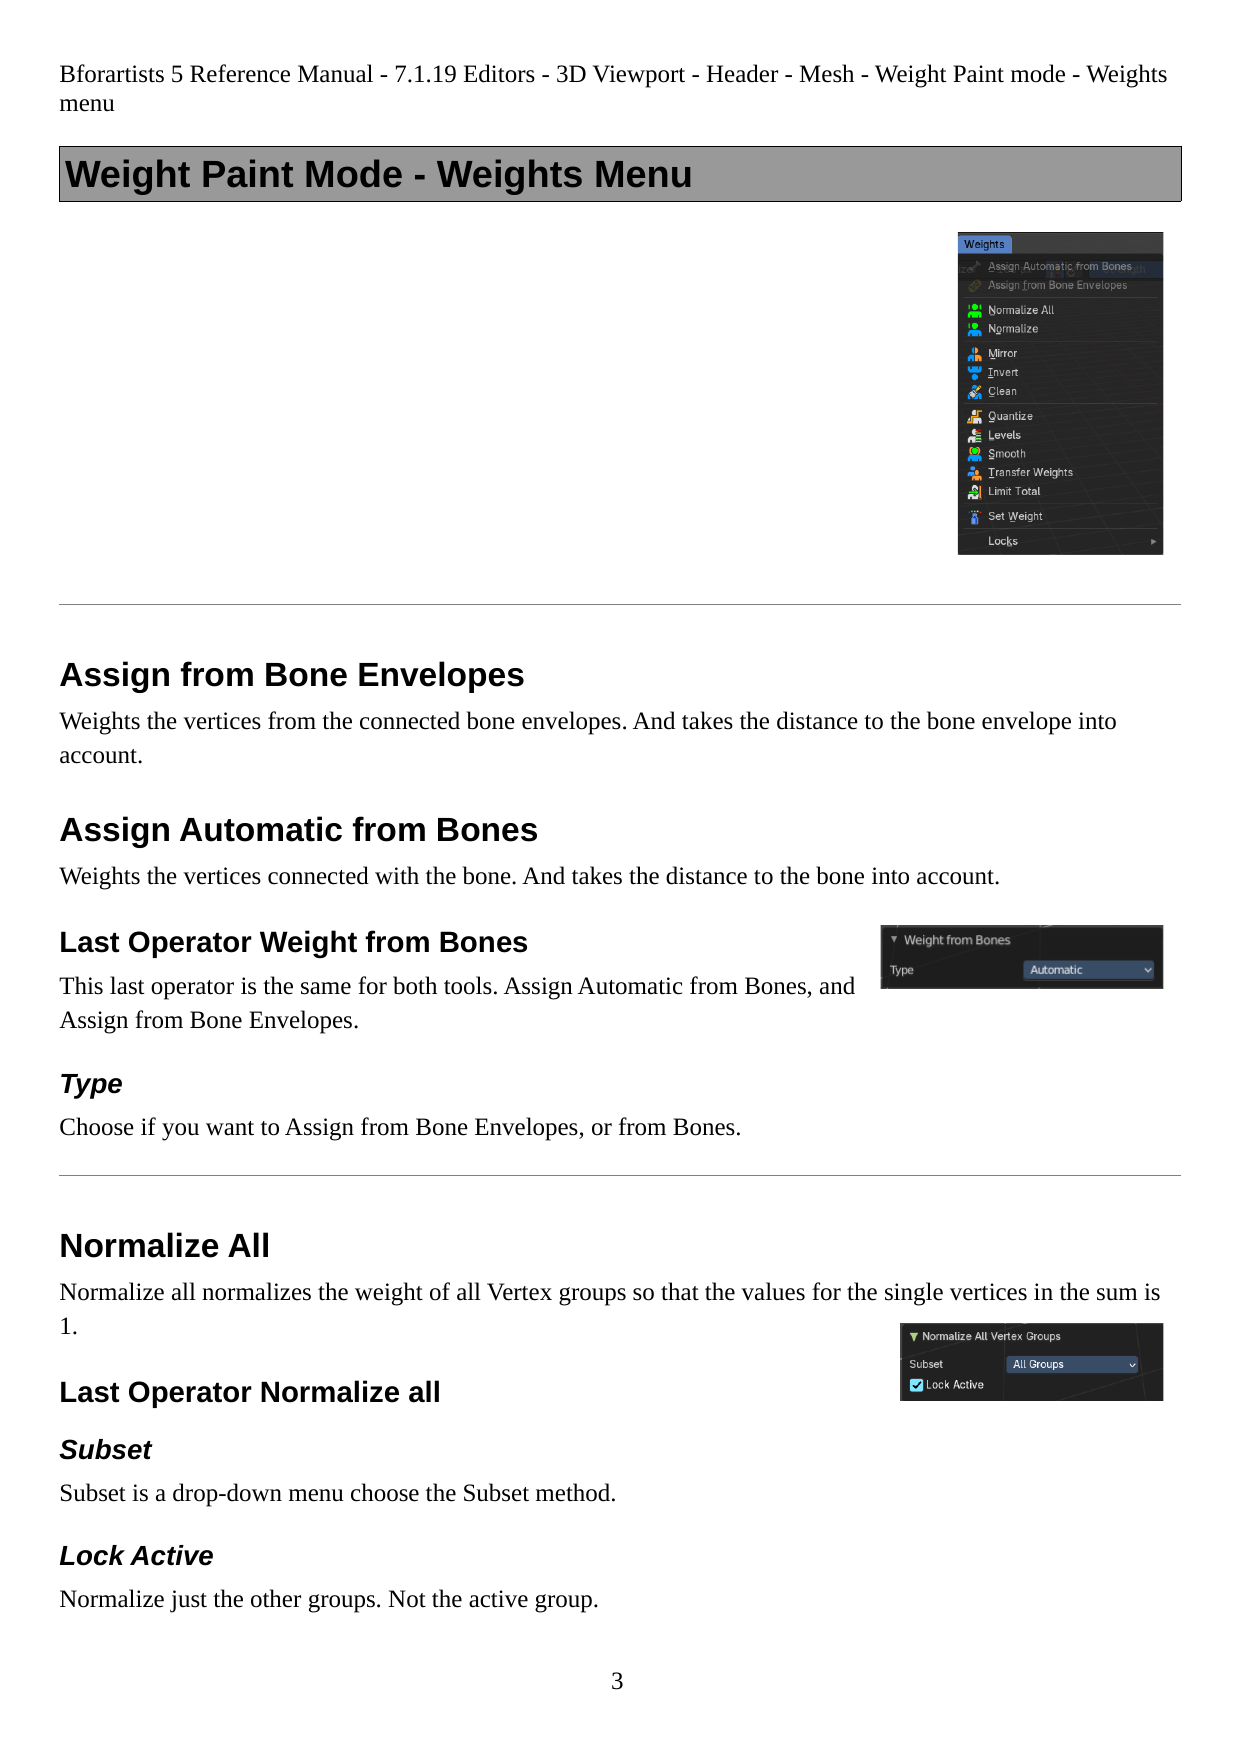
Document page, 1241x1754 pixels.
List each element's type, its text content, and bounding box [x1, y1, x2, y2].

text Weights the vertices from the connected bone envelopes. And takes the distance to the bone envelope into account. [59, 706, 1181, 769]
text Normalize all normalizes the weight of all Vertex groups so that the values for the single vertices in the sum is 1. [59, 1277, 1181, 1340]
table_header Weight Paint Mode - Weights Menu [60, 147, 1181, 201]
picture [880, 925, 1164, 989]
subtitle Type [59, 1067, 1181, 1099]
text Normalize just the other groups. Not the active group. [59, 1584, 1181, 1613]
subtitle Assign Automatic from Bones [59, 810, 1181, 849]
subtitle Subset [59, 1434, 1181, 1466]
subtitle Last Operator Weight from Bones [59, 925, 880, 959]
text Weights the vertices connected with the bone. And takes the distance to the bone into account. [59, 861, 1181, 890]
subtitle Normalize All [59, 1226, 1181, 1264]
subtitle Last Operator Normalize all [59, 1375, 1181, 1409]
text Choose if you want to Assign from Bone Envelopes, or from Bones. [59, 1112, 1181, 1140]
picture [957, 232, 1164, 555]
picture [900, 1323, 1164, 1401]
subtitle Lock Active [59, 1539, 1181, 1571]
text This last operator is the same for both tools. Assign Automatic from Bones, and Assign from Bone Envelopes. [59, 971, 1181, 1034]
text Subset is a drop-down menu choose the Subset method. [59, 1478, 1181, 1507]
subtitle Assign from Bone Envelopes [59, 654, 1181, 693]
